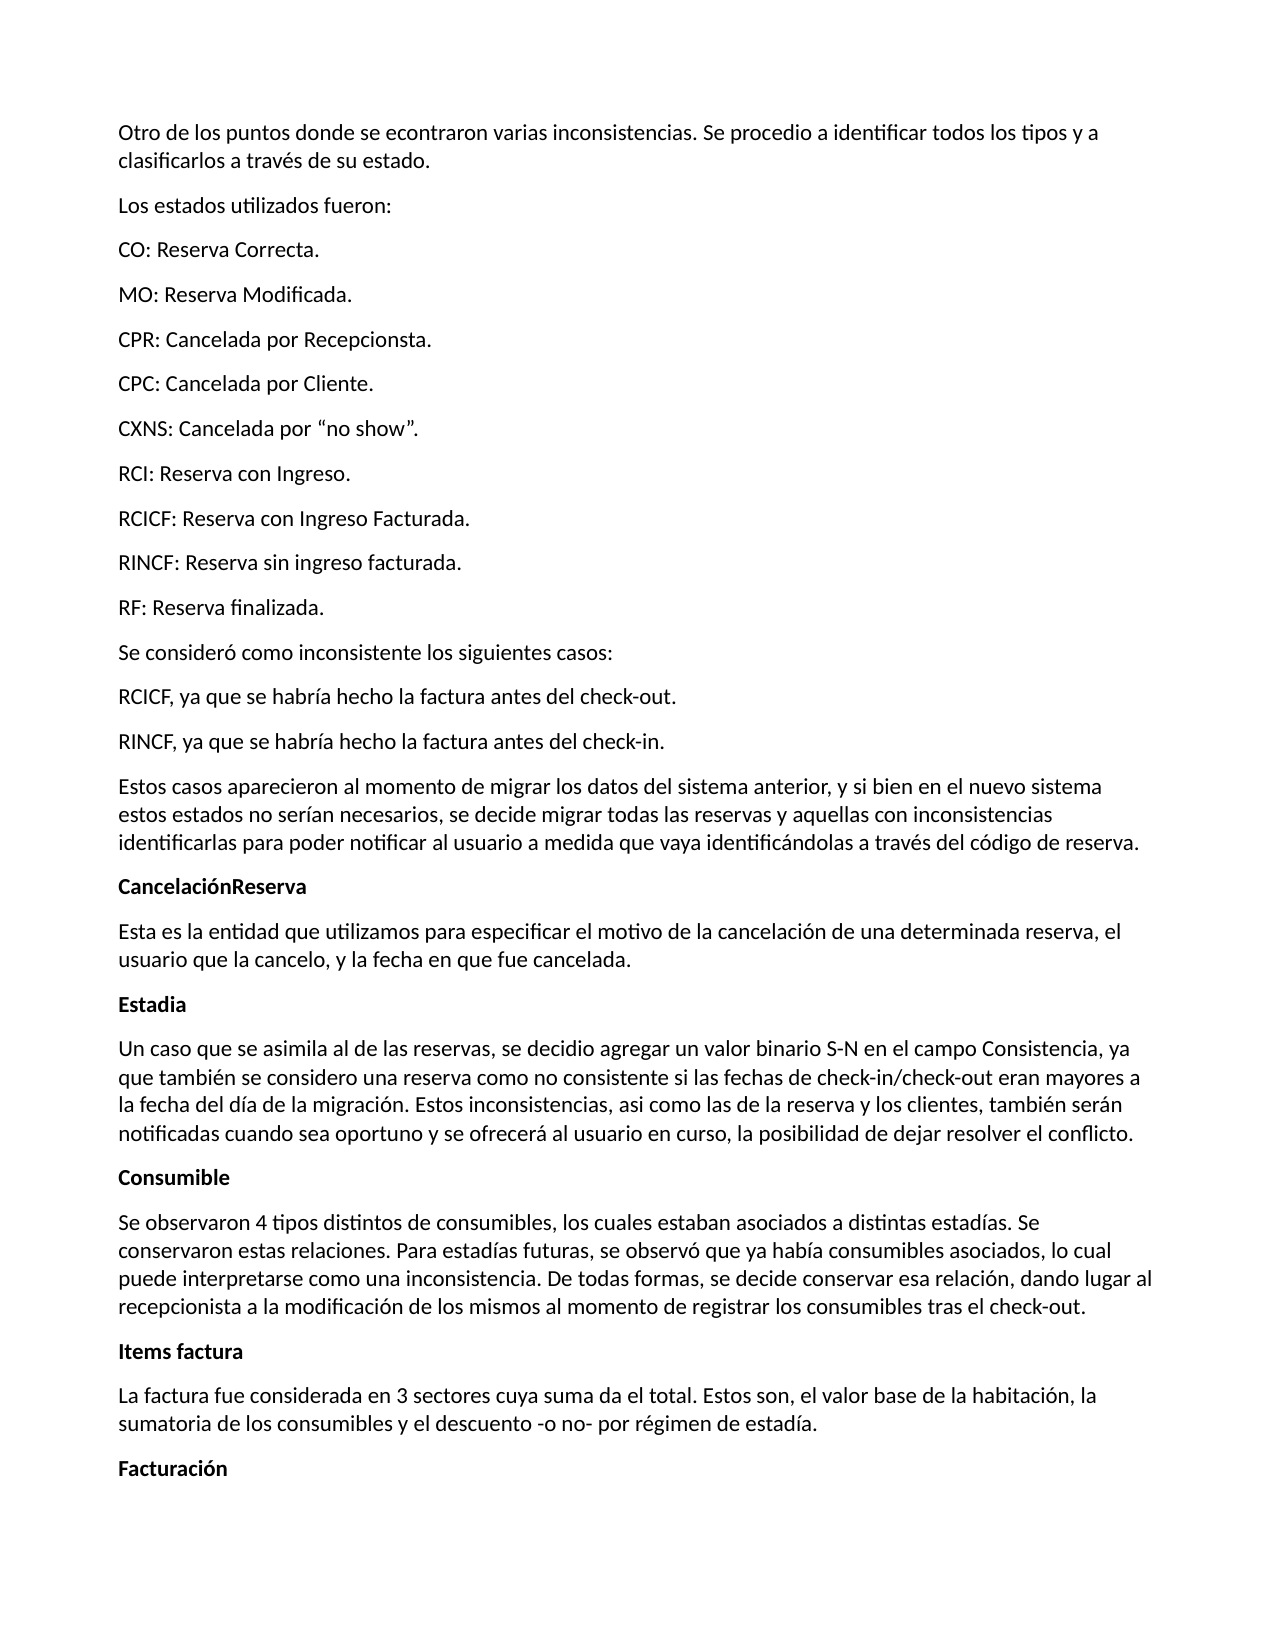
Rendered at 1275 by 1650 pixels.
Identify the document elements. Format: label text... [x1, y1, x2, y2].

text CPR: Cancelada por Recepcionsta. [118, 325, 1157, 353]
text Los estados utilizados fueron: [118, 191, 1157, 219]
text RCI: Reserva con Ingreso. [118, 459, 1157, 487]
text Se observaron 4 tipos distintos de consumibles, los cuales estaban asociados a distintas estadías. Se conservaron estas relaciones. Para estadías futuras, se observó que ya había consumibles asociados, lo cual puede interpretarse como una inconsistencia. De todas formas, se decide conservar esa relación, dando lugar al recepcionista a la modificación de los mismos al momento de registrar los consumibles tras el check-out. [118, 1208, 1157, 1320]
text Un caso que se asimila al de las reservas, se decidio agregar un valor binario S-N en el campo Consistencia, ya que también se considero una reserva como no consistente si las fechas de check-in/check-out eran mayores a la fecha del día de la migración. Estos inconsistencias, asi como las de la reserva y los clientes, también serán notificadas cuando sea oportuno y se ofrecerá al usuario en curso, la posibilidad de dejar resolver el conflicto. [118, 1034, 1157, 1147]
text Items factura [118, 1337, 1157, 1365]
text RINCF, ya que se habría hecho la factura antes del check-in. [118, 727, 1157, 755]
text Esta es la entidad que utilizamos para especificar el motivo de la cancelación de una determinada reserva, el usuario que la cancelo, y la fecha en que fue cancelada. [118, 917, 1157, 973]
text Estadia [118, 990, 1157, 1018]
text CancelaciónReserva [118, 872, 1157, 901]
text Facturación [118, 1454, 1157, 1482]
text RCICF, ya que se habría hecho la factura antes del check-out. [118, 682, 1157, 710]
text Consumible [118, 1163, 1157, 1191]
text Otro de los puntos donde se econtraron varias inconsistencias. Se procedio a identificar todos los tipos y a clasificarlos a través de su estado. [118, 118, 1157, 174]
text MO: Reserva Modificada. [118, 280, 1157, 308]
text CPC: Cancelada por Cliente. [118, 369, 1157, 398]
text Estos casos aparecieron al momento de migrar los datos del sistema anterior, y si bien en el nuevo sistema estos estados no serían necesarios, se decide migrar todas las reservas y aquellas con inconsistencias identificarlas para poder notificar al usuario a medida que vaya identificándolas a través del código de reserva. [118, 772, 1157, 856]
text CXNS: Cancelada por “no show”. [118, 414, 1157, 442]
text CO: Reserva Correcta. [118, 236, 1157, 263]
text RF: Reserva finalizada. [118, 593, 1157, 621]
text La factura fue considerada en 3 sectores cuya suma da el total. Estos son, el valor base de la habitación, la sumatoria de los consumibles y el descuento -o no- por régimen de estadía. [118, 1381, 1157, 1437]
text RINCF: Reserva sin ingreso facturada. [118, 548, 1157, 576]
text Se consideró como inconsistente los siguientes casos: [118, 638, 1157, 666]
text RCICF: Reserva con Ingreso Facturada. [118, 504, 1157, 532]
